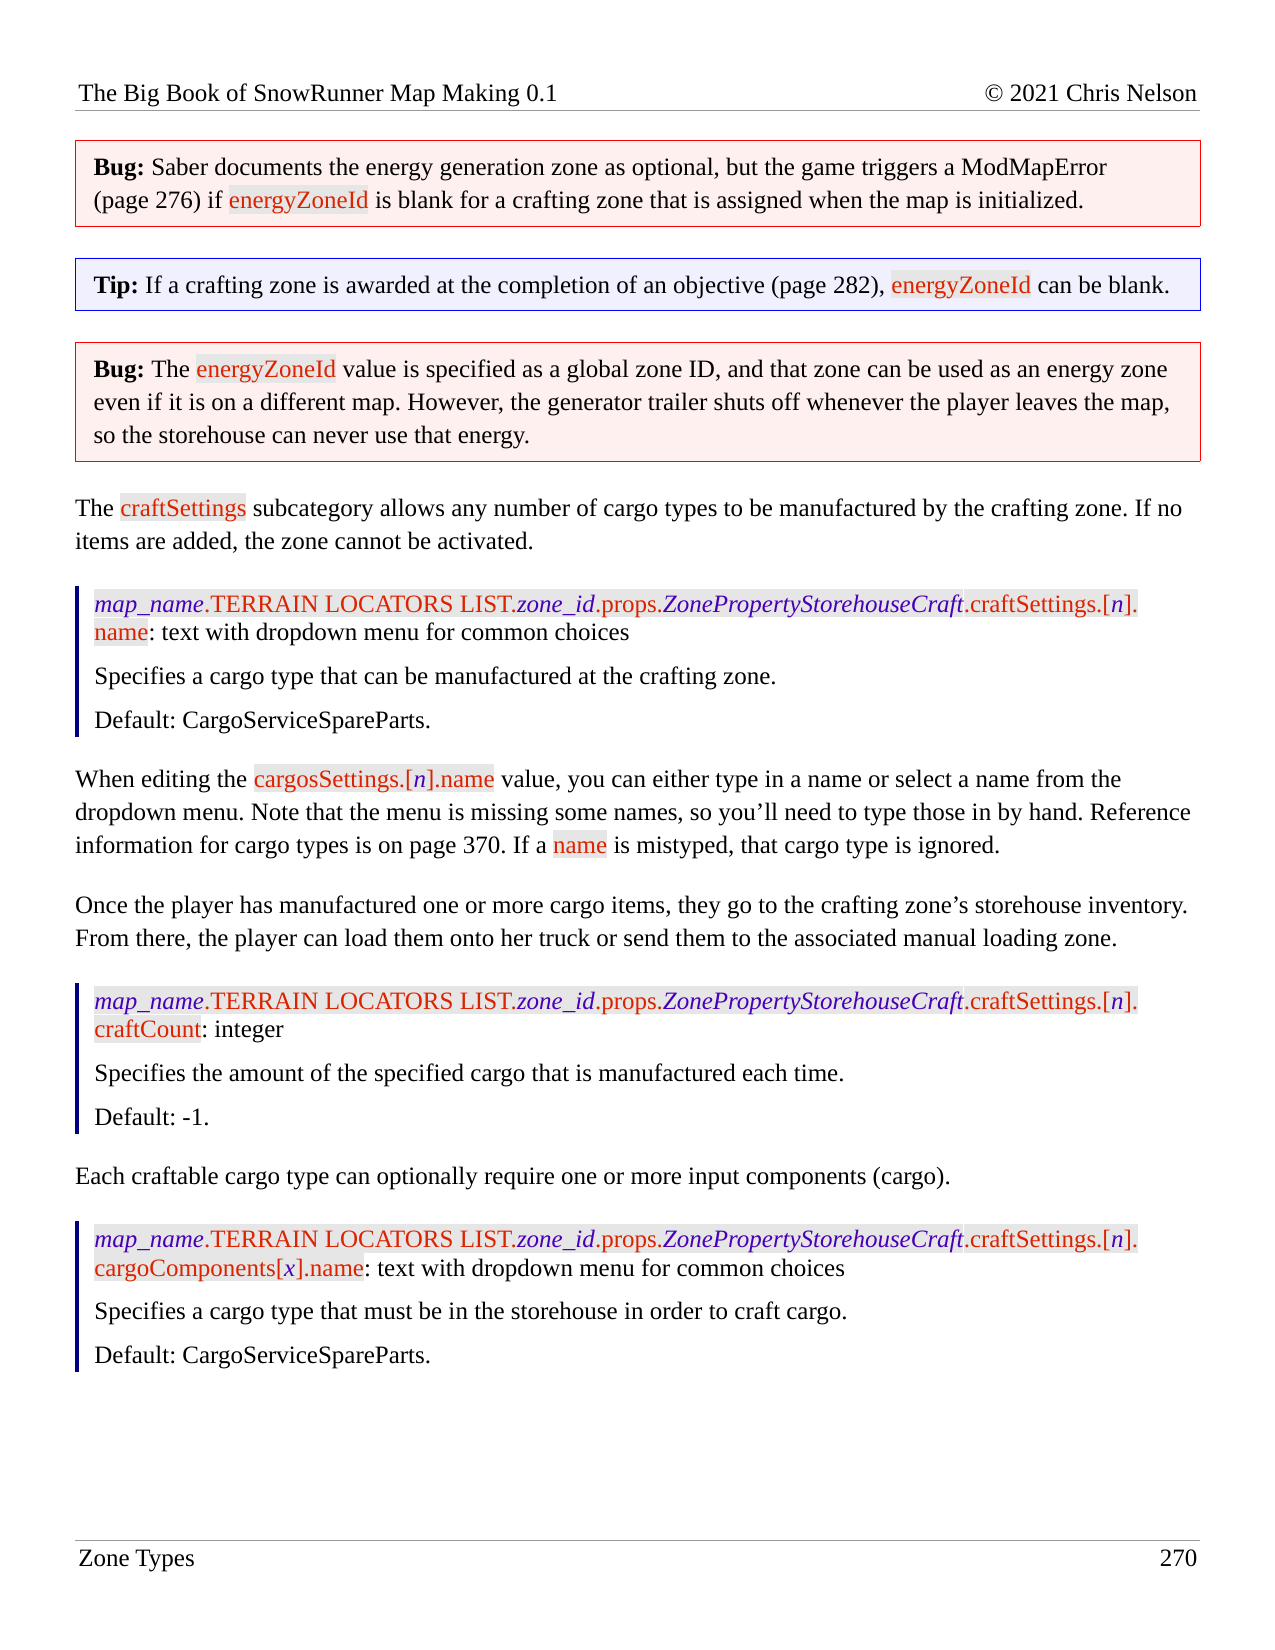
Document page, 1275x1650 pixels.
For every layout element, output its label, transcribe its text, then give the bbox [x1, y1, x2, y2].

list If a crafting zone is awarded at the completion of an objective (page 282), energyZoneId can be blank. [76, 259, 1200, 310]
text Specifies a cargo type that must be in the storehouse in order to craft cargo. [79, 1293, 1200, 1325]
text The craftSettings subcategory allows any number of cargo types to be manufactured by the crafting zone. If no items are added, the zone cannot be activated. [75, 493, 1200, 554]
list The energyZoneId value is specified as a global zone ID, and that zone can be used as an energy zone even if it is on a different map. However, the generator trailer shuts off whenever the player leaves the map, so the storehouse can never use that energy. [76, 343, 1200, 461]
text When editing the cargosSettings.[n].name value, you can either type in a name or select a name from the dropdown menu. Note that the menu is missing some names, so you’ll need to type those in by hand. Reference information for cargo types is on page 370. If a name is mistyped, that cargo type is ignored. [75, 764, 1200, 858]
text Each craftable cargo type can optionally require one or more input components (cargo). [75, 1161, 1200, 1189]
text Default: CargoServiceSpareParts. [79, 702, 1200, 737]
text map_name.TERRAIN LOCATORS LIST.zone_id.props.ZonePropertyStorehouseCraft.craftSettings.[n]. cargoComponents[x].name: text with dropdown menu for common choices [79, 1221, 1200, 1281]
text Default: -1. [79, 1099, 1200, 1134]
text Once the player has manufactured one or more cargo items, they go to the crafting zone’s storehouse inventory. From there, the player can load them onto her truck or send them to the associated manual loading zone. [75, 890, 1200, 952]
text Default: CargoServiceSpareParts. [79, 1337, 1200, 1372]
text map_name.TERRAIN LOCATORS LIST.zone_id.props.ZonePropertyStorehouseCraft.craftSettings.[n]. name: text with dropdown menu for common choices [79, 586, 1200, 646]
list Saber documents the energy generation zone as optional, but the game triggers a ModMapError (page 276) if energyZoneId is blank for a crafting zone that is assigned when the map is initialized. [76, 141, 1200, 226]
text map_name.TERRAIN LOCATORS LIST.zone_id.props.ZonePropertyStorehouseCraft.craftSettings.[n]. craftCount: integer [79, 983, 1200, 1043]
text Specifies the amount of the specified cargo that is manufactured each time. [79, 1055, 1200, 1087]
text Specifies a cargo type that can be manufactured at the crafting zone. [79, 658, 1200, 690]
